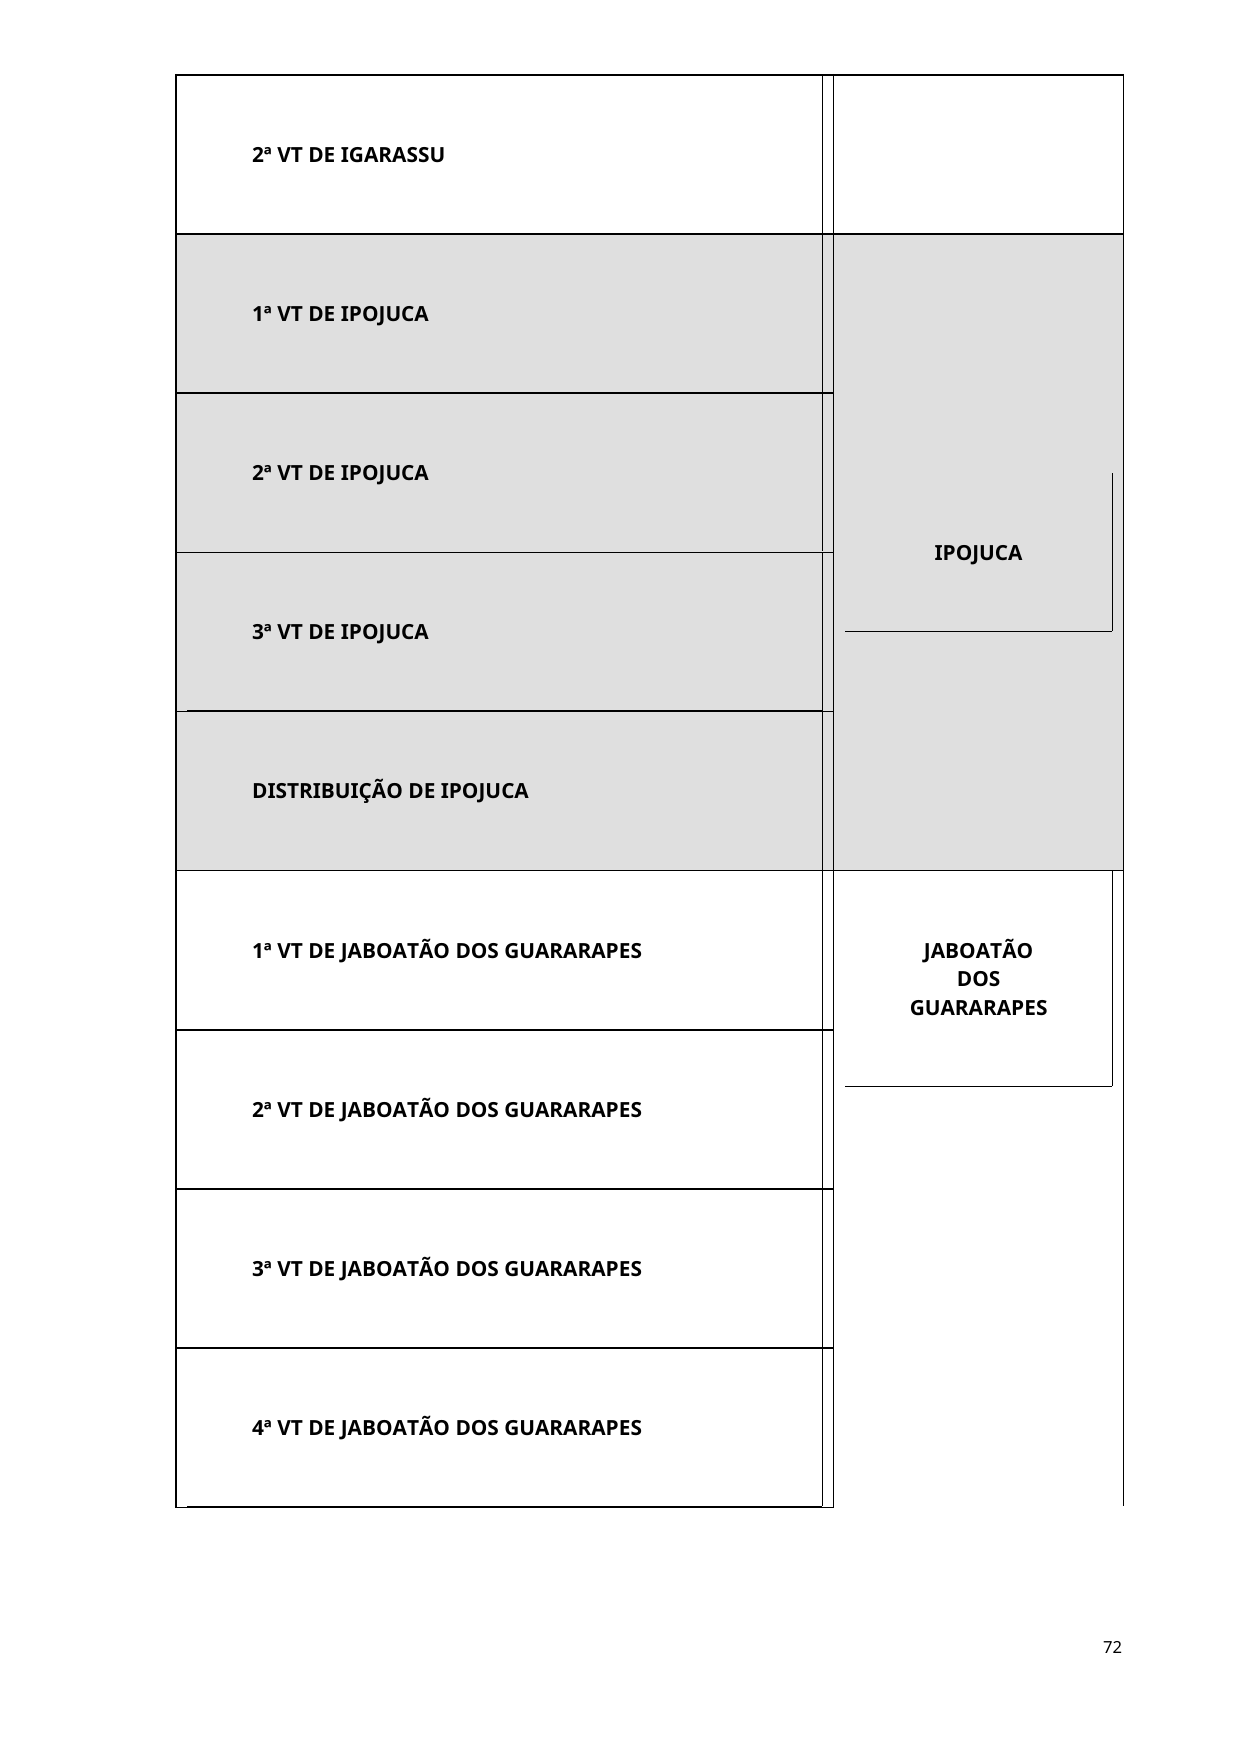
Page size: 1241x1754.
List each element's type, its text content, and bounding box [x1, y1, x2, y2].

table_cell [823, 712, 833, 870]
table_cell 2ª VT DE IPOJUCA [177, 394, 822, 551]
table_cell [823, 1190, 833, 1347]
table_cell 1ª VT DE JABOATÃO DOS GUARARAPES [177, 871, 822, 1029]
table_cell IPOJUCA [834, 235, 1123, 870]
table_cell [823, 394, 833, 551]
table_cell 2ª VT DE JABOATÃO DOS GUARARAPES [177, 1031, 822, 1188]
table_cell [823, 76, 833, 233]
table_cell [823, 235, 833, 392]
table_cell [823, 1349, 833, 1506]
table_cell 1ª VT DE IPOJUCA [177, 235, 822, 392]
table_cell 4ª VT DE JABOATÃO DOS GUARARAPES [177, 1349, 822, 1506]
table_cell [823, 553, 833, 711]
table_cell 3ª VT DE IPOJUCA [177, 553, 822, 711]
table_cell [823, 1031, 833, 1188]
table_cell [823, 871, 833, 1029]
table_cell 3ª VT DE JABOATÃO DOS GUARARAPES [177, 1190, 822, 1347]
table_cell 2ª VT DE IGARASSU [177, 76, 822, 233]
table_cell JABOATÃO DOS GUARARAPES [834, 871, 1123, 1506]
table_cell [834, 76, 1123, 233]
table_cell DISTRIBUIÇÃO DE IPOJUCA [177, 712, 822, 870]
